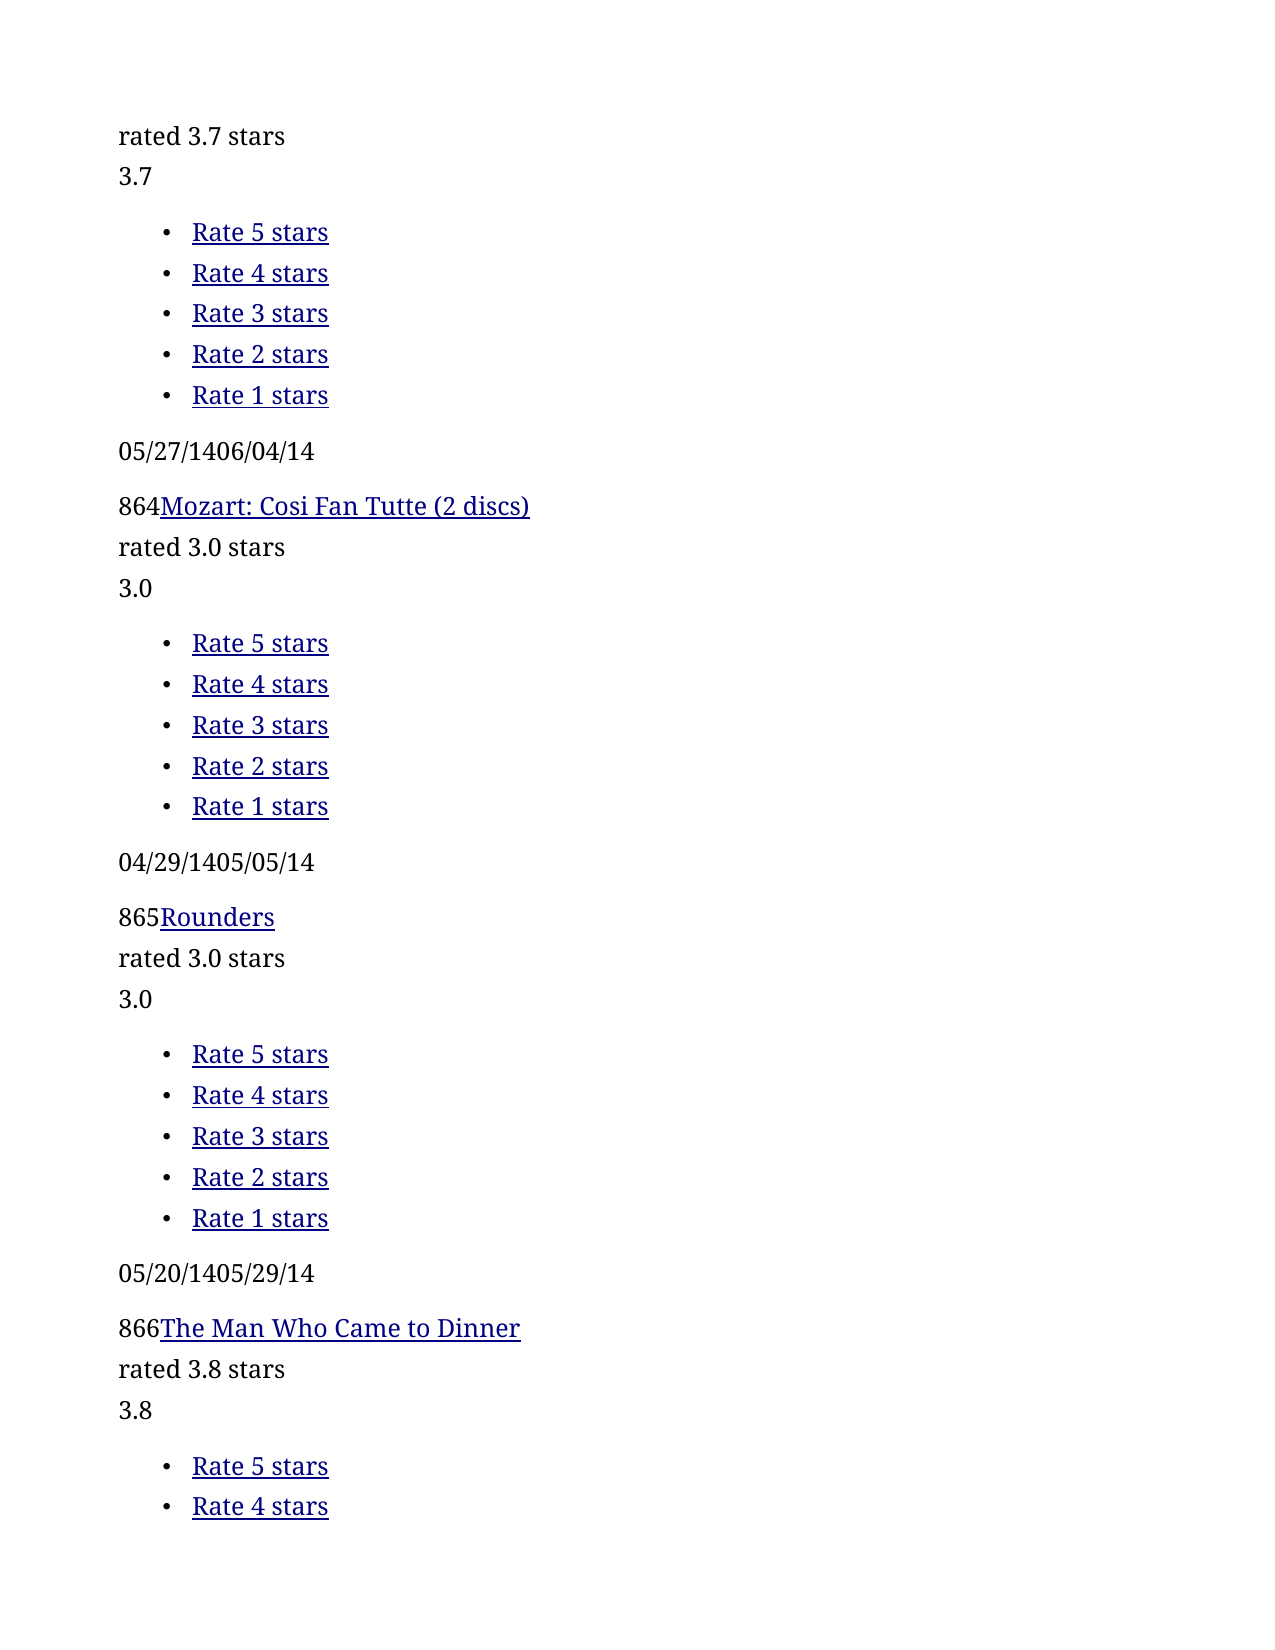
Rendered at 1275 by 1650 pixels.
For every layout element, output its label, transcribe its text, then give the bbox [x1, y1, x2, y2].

list Rate 5 stars [162, 1037, 1157, 1071]
text 3.8 [118, 1393, 1157, 1427]
list Rate 2 stars [162, 337, 1157, 371]
text rated 3.0 stars [118, 529, 1157, 563]
list Rate 2 stars [162, 1159, 1157, 1193]
list Rate 3 stars [162, 707, 1157, 741]
text rated 3.8 stars [118, 1352, 1157, 1386]
list Rate 5 stars [162, 214, 1157, 248]
text 04/29/1405/05/14 [118, 844, 1157, 878]
list Rate 5 stars [162, 1448, 1157, 1482]
list Rate 1 stars [162, 789, 1157, 823]
text 3.0 [118, 570, 1157, 604]
text 3.7 [118, 159, 1157, 193]
list Rate 4 stars [162, 1489, 1157, 1523]
list Rate 1 stars [162, 378, 1157, 412]
list Rate 3 stars [162, 296, 1157, 330]
list Rate 4 stars [162, 666, 1157, 701]
list Rate 2 stars [162, 748, 1157, 782]
text rated 3.0 stars [118, 941, 1157, 975]
list Rate 3 stars [162, 1118, 1157, 1153]
text 866The Man Who Came to Dinner [118, 1311, 1157, 1345]
text 865Rounders [118, 900, 1157, 934]
text 864Mozart: Cosi Fan Tutte (2 discs) [118, 488, 1157, 523]
text 3.0 [118, 981, 1157, 1016]
list Rate 4 stars [162, 1078, 1157, 1112]
text 05/20/1405/29/14 [118, 1256, 1157, 1290]
list Rate 4 stars [162, 255, 1157, 289]
list Rate 5 stars [162, 626, 1157, 660]
text rated 3.7 stars [118, 118, 1157, 152]
text 05/27/1406/04/14 [118, 433, 1157, 467]
list Rate 1 stars [162, 1200, 1157, 1234]
